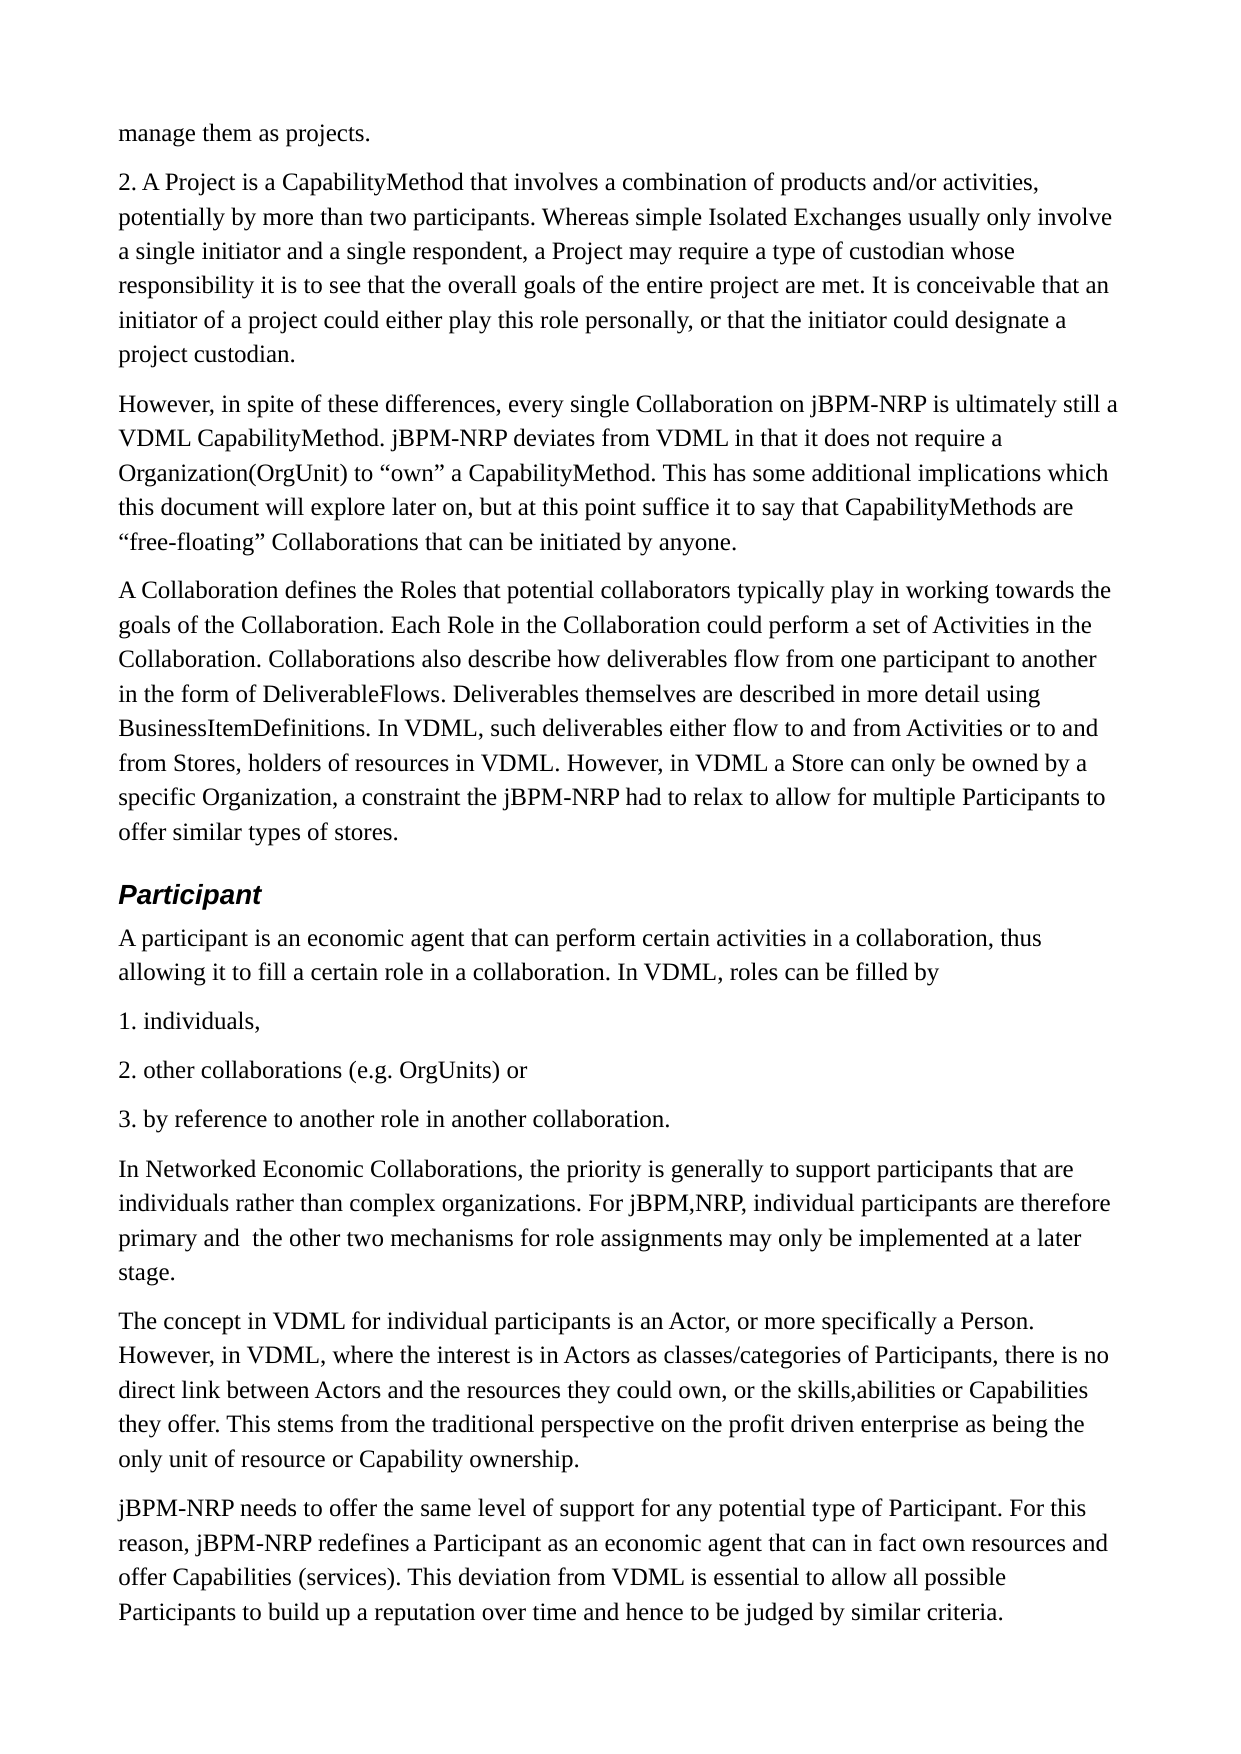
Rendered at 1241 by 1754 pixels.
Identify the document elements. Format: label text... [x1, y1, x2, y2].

text 2. other collaborations (e.g. OrgUnits) or [118, 1056, 1122, 1084]
text However, in spite of these differences, every single Collaboration on jBPM-NRP is ultimately still a VDML CapabilityMethod. jBPM-NRP deviates from VDML in that it does not require a Organization(OrgUnit) to “own” a CapabilityMethod. This has some additional implications which this document will explore later on, but at this point suffice it to say that CapabilityMethods are “free-floating” Collaborations that can be initiated by anyone. [118, 389, 1122, 555]
text 2. A Project is a CapabilityMethod that involves a combination of products and/or activities, potentially by more than two participants. Whereas simple Isolated Exchanges usually only involve a single initiator and a single respondent, a Project may require a type of custodian whose responsibility it is to see that the overall goals of the entire project are met. It is conceivable that an initiator of a project could either play this role personally, or that the initiator could designate a project custodian. [118, 167, 1122, 368]
text A participant is an economic agent that can perform certain activities in a collaboration, thus allowing it to fill a certain role in a collaboration. In VDML, roles can be filled by [118, 923, 1122, 986]
text In Networked Economic Collaborations, the priority is generally to support participants that are individuals rather than complex organizations. For jBPM,NRP, individual participants are therefore primary and the other two mechanisms for role assignments may only be implemented at a later stage. [118, 1154, 1122, 1286]
text 1. individuals, [118, 1006, 1122, 1035]
text 3. by reference to another role in another collaboration. [118, 1104, 1122, 1133]
text manage them as projects. [118, 118, 1122, 147]
text jBPM-NRP needs to offer the same level of support for any potential type of Participant. For this reason, jBPM-NRP redefines a Participant as an economic agent that can in fact own resources and offer Capabilities (services). This deviation from VDML is essential to allow all possible Participants to build up a reputation over time and hence to be judged by similar criteria. [118, 1493, 1122, 1625]
subtitle Participant [118, 878, 1122, 910]
text The concept in VDML for individual participants is an Actor, or more specifically a Person. However, in VDML, where the interest is in Actors as classes/categories of Participants, there is no direct link between Actors and the resources they could own, or the skills,abilities or Capabilities they offer. This stems from the traditional perspective on the profit driven enterprise as being the only unit of resource or Capability ownership. [118, 1306, 1122, 1473]
text A Collaboration defines the Roles that potential collaborators typically play in working towards the goals of the Collaboration. Each Role in the Collaboration could perform a set of Activities in the Collaboration. Collaborations also describe how deliverables flow from one participant to another in the form of DeliverableFlows. Deliverables themselves are described in more detail using BusinessItemDefinitions. In VDML, such deliverables either flow to and from Activities or to and from Stores, holders of resources in VDML. However, in VDML a Store can only be owned by a specific Organization, a constraint the jBPM-NRP had to relax to allow for multiple Participants to offer similar types of stores. [118, 576, 1122, 846]
